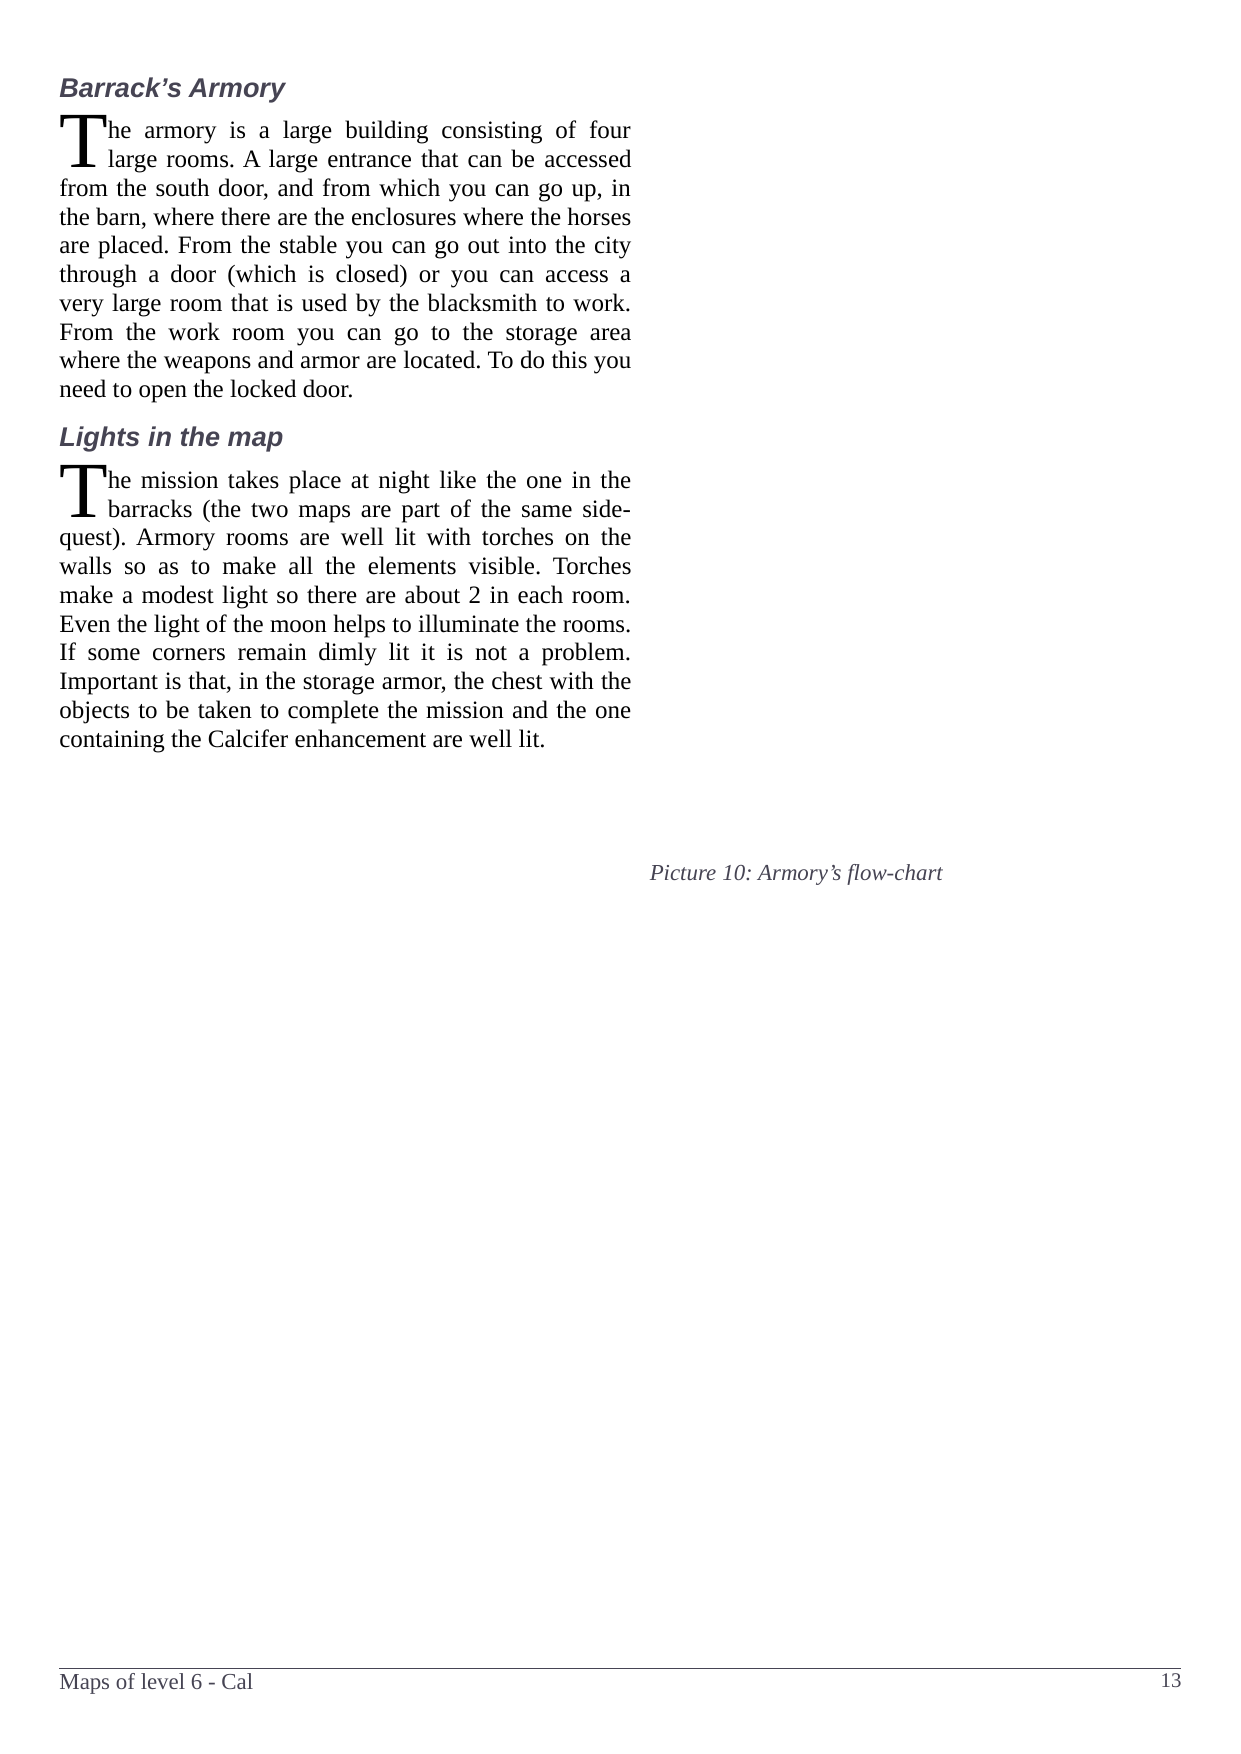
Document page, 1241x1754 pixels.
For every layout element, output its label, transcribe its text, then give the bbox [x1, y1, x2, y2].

table_header The armory is a large building consisting of four large rooms. A large entrance that can be accessed from the south door, and from which you can go up, in the barn, where there are the enclosures where the horses are placed. From the stable you can go out into the city through a door (which is closed) or you can access a very large room that is used by the blacksmith to work. From the work room you can go to the storage area where the weapons and armor are located. To do this you need to open the locked door. Lights in the map The mission takes place at night like the one in the barracks (the two maps are part of the same side-quest). Armory rooms are well lit with torches on the walls so as to make all the elements visible. Torches make a modest light so there are about 2 in each room. Even the light of the moon helps to illuminate the rooms. If some corners remain dimly lit it is not a problem. Important is that, in the storage armor, the chest with the objects to be taken to complete the mission and the one containing the Calcifer enhancement are well lit. [59, 115, 649, 891]
table_header [654, 866, 660, 873]
table_header [650, 115, 1181, 891]
subtitle Barrack’s Armory [59, 72, 1181, 103]
